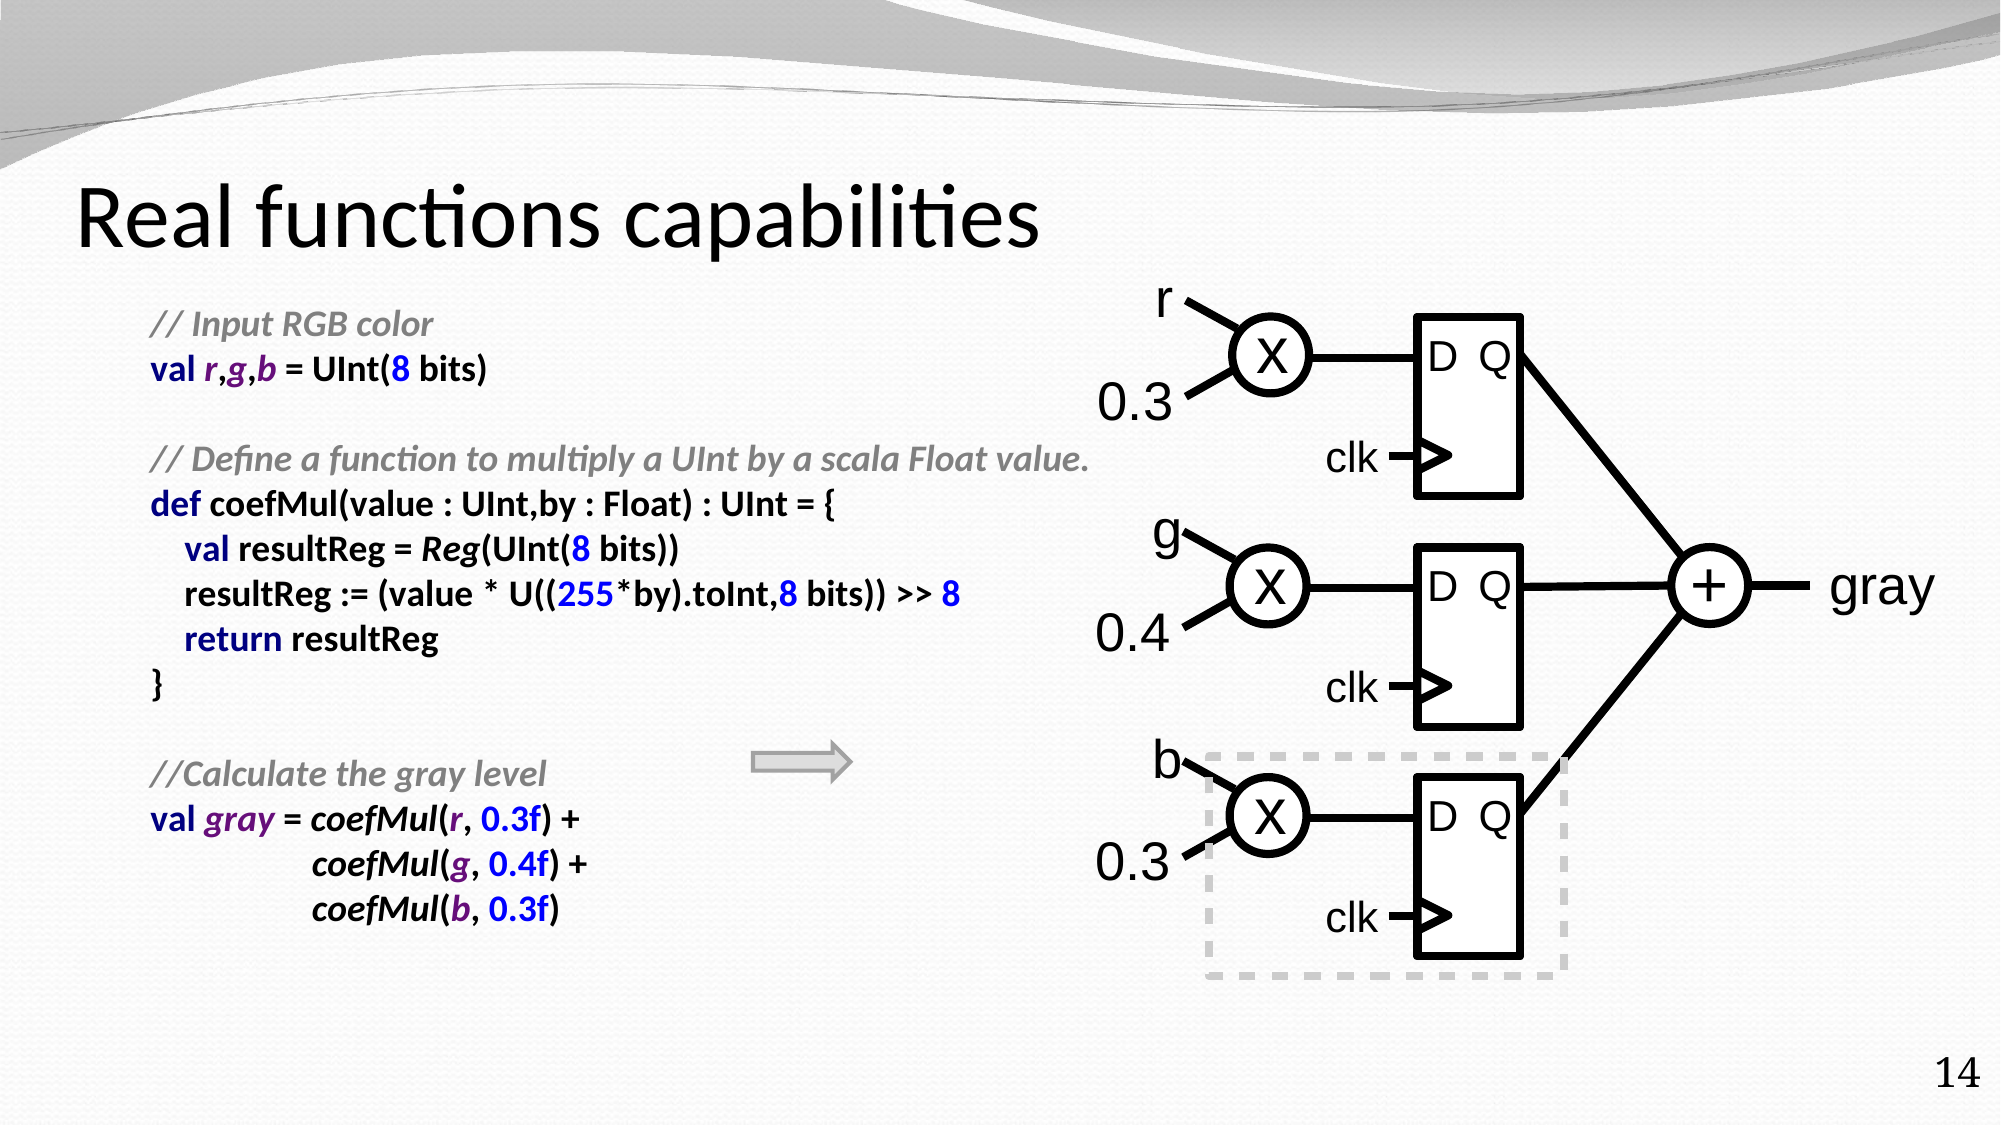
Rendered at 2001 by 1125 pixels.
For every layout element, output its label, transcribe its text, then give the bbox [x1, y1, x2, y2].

text_box [1813, 1042, 1981, 1103]
picture [0, 0, 2001, 1125]
text_box [752, 744, 851, 780]
text_box // Input RGB color val r,g,b = UInt(8 bits) // Define a function to multiply a UInt by a scala Float value. def coefMul(value : UInt,by : Float) : UInt = { val resultReg = Reg(UInt(8 bits)) resultReg := (value * U((255*by).toInt,8 bits)) >> 8 return resultReg } //Calculate the gray level val gray = coefMul(r, 0.3f) + coefMul(g, 0.4f) + coefMul(b, 0.3f) [135, 291, 1069, 937]
title Real functions capabilities [75, 78, 2001, 266]
